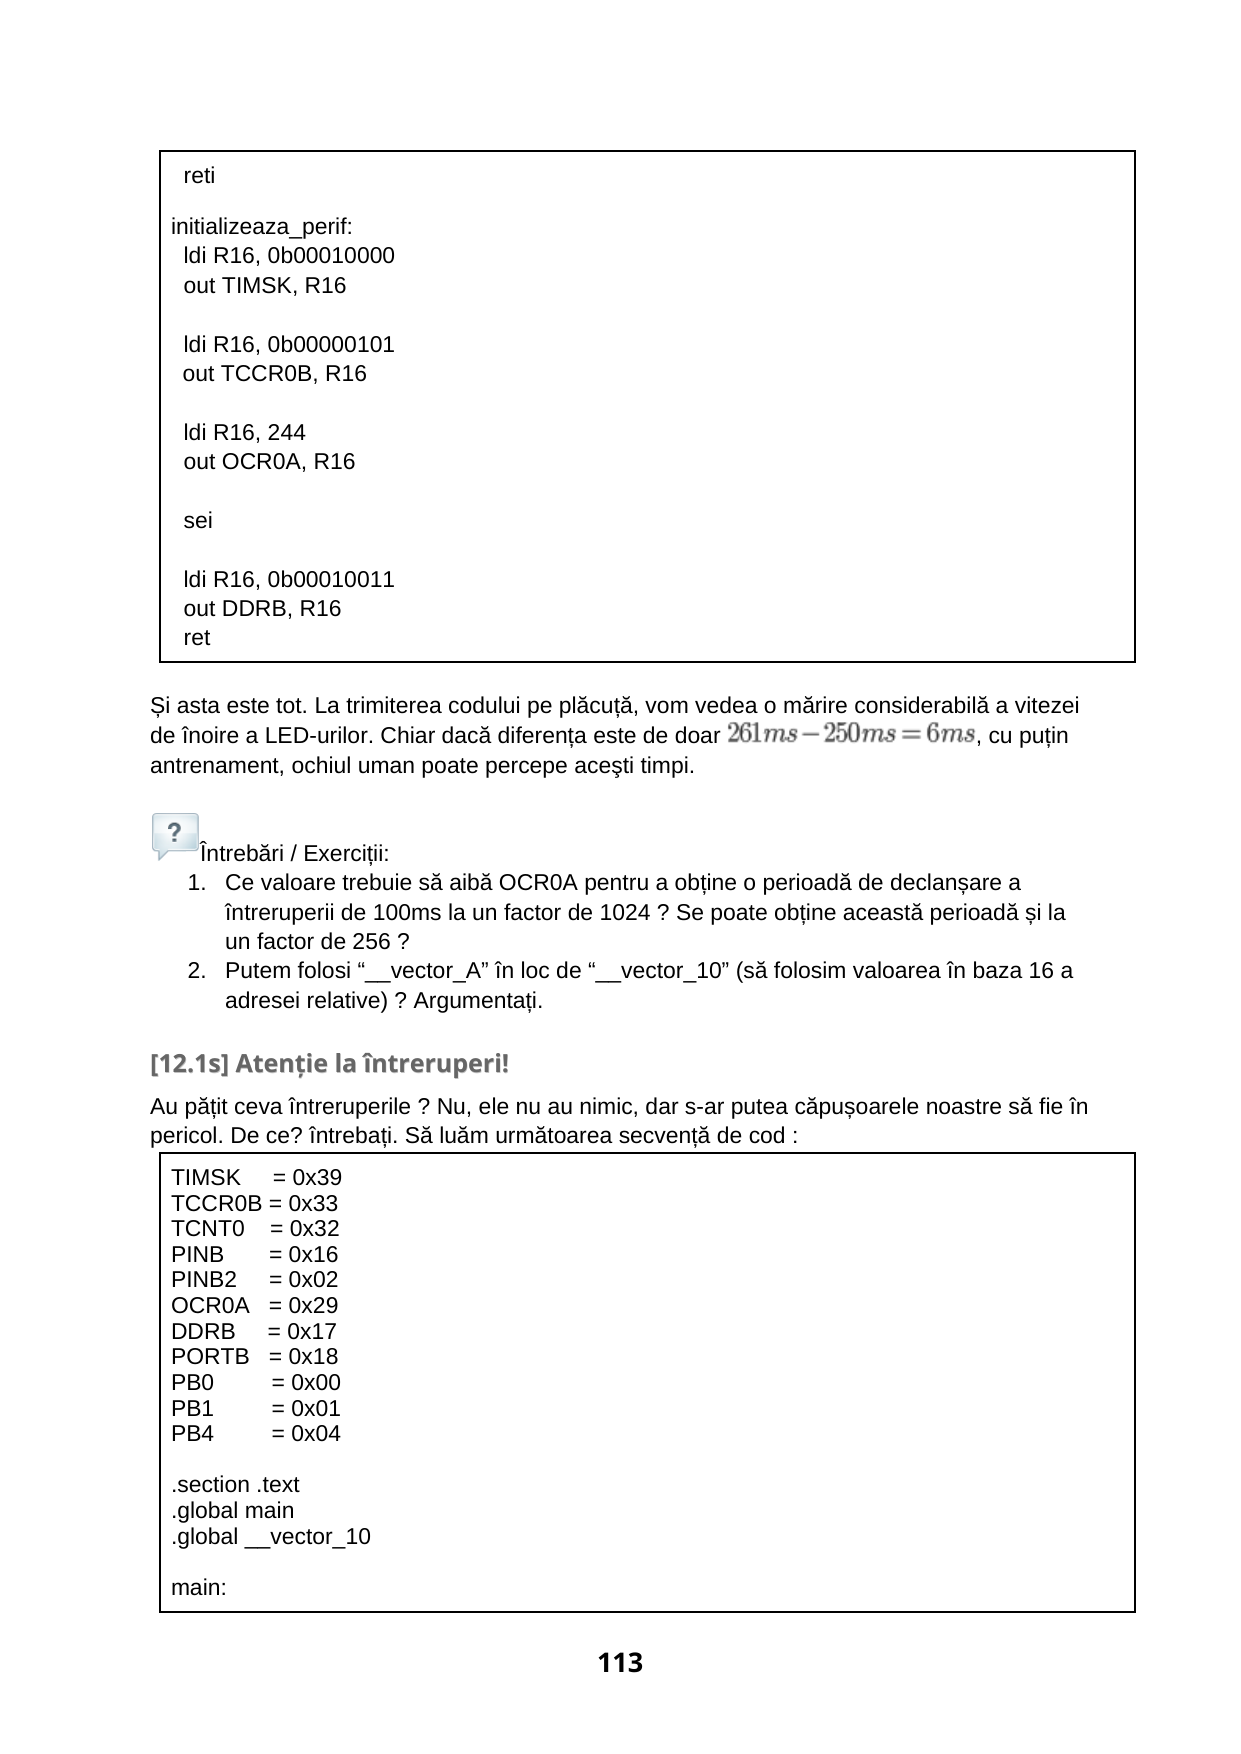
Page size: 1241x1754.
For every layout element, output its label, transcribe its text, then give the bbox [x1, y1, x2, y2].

text Și asta este tot. La trimiterea codului pe plăcuță, vom vedea o mărire considerabilă a vitezei de înoire a LED-urilor. Chiar dacă diferența este de doar , cu puțin antrenament, ochiul uman poate percepe aceşti timpi. [150, 692, 1090, 778]
picture [727, 721, 976, 744]
list Putem folosi “__vector_A” în loc de “__vector_10” (să folosim valoarea în baza 16 a adresei relative) ? Argumentați. [187, 958, 1090, 1013]
text Au pățit ceva întreruperile ? Nu, ele nu au nimic, dar s-ar putea căpușoarele noastre să fie în pericol. De ce? întrebați. Să luăm următoarea secvență de cod : [150, 1093, 1090, 1148]
table_header reti initializeaza_perif: ldi R16, 0b00010000 out TIMSK, R16 ldi R16, 0b00000101 out TCCR0B, R16 ldi R16, 244 out OCR0A, R16 sei ldi R16, 0b00010011 out DDRB, R16 ret [161, 152, 1134, 661]
list Ce valoare trebuie să aibă OCR0A pentru a obține o perioadă de declanșare a întreruperii de 100ms la un factor de 1024 ? Se poate obține această perioadă și la un factor de 256 ? [187, 870, 1090, 954]
table_header TIMSK = 0x39 TCCR0B = 0x33 TCNT0 = 0x32 PINB = 0x16 PINB2 = 0x02 OCR0A = 0x29 DDRB = 0x17 PORTB = 0x18 PB0 = 0x00 PB1 = 0x01 PB4 = 0x04 .section .text .global main .global __vector_10 main: [161, 1154, 1134, 1611]
picture [150, 811, 200, 862]
subtitle [12.1s] Atenție la întreruperi! [150, 1046, 1090, 1080]
text Întrebări / Exerciții: [150, 837, 1090, 866]
